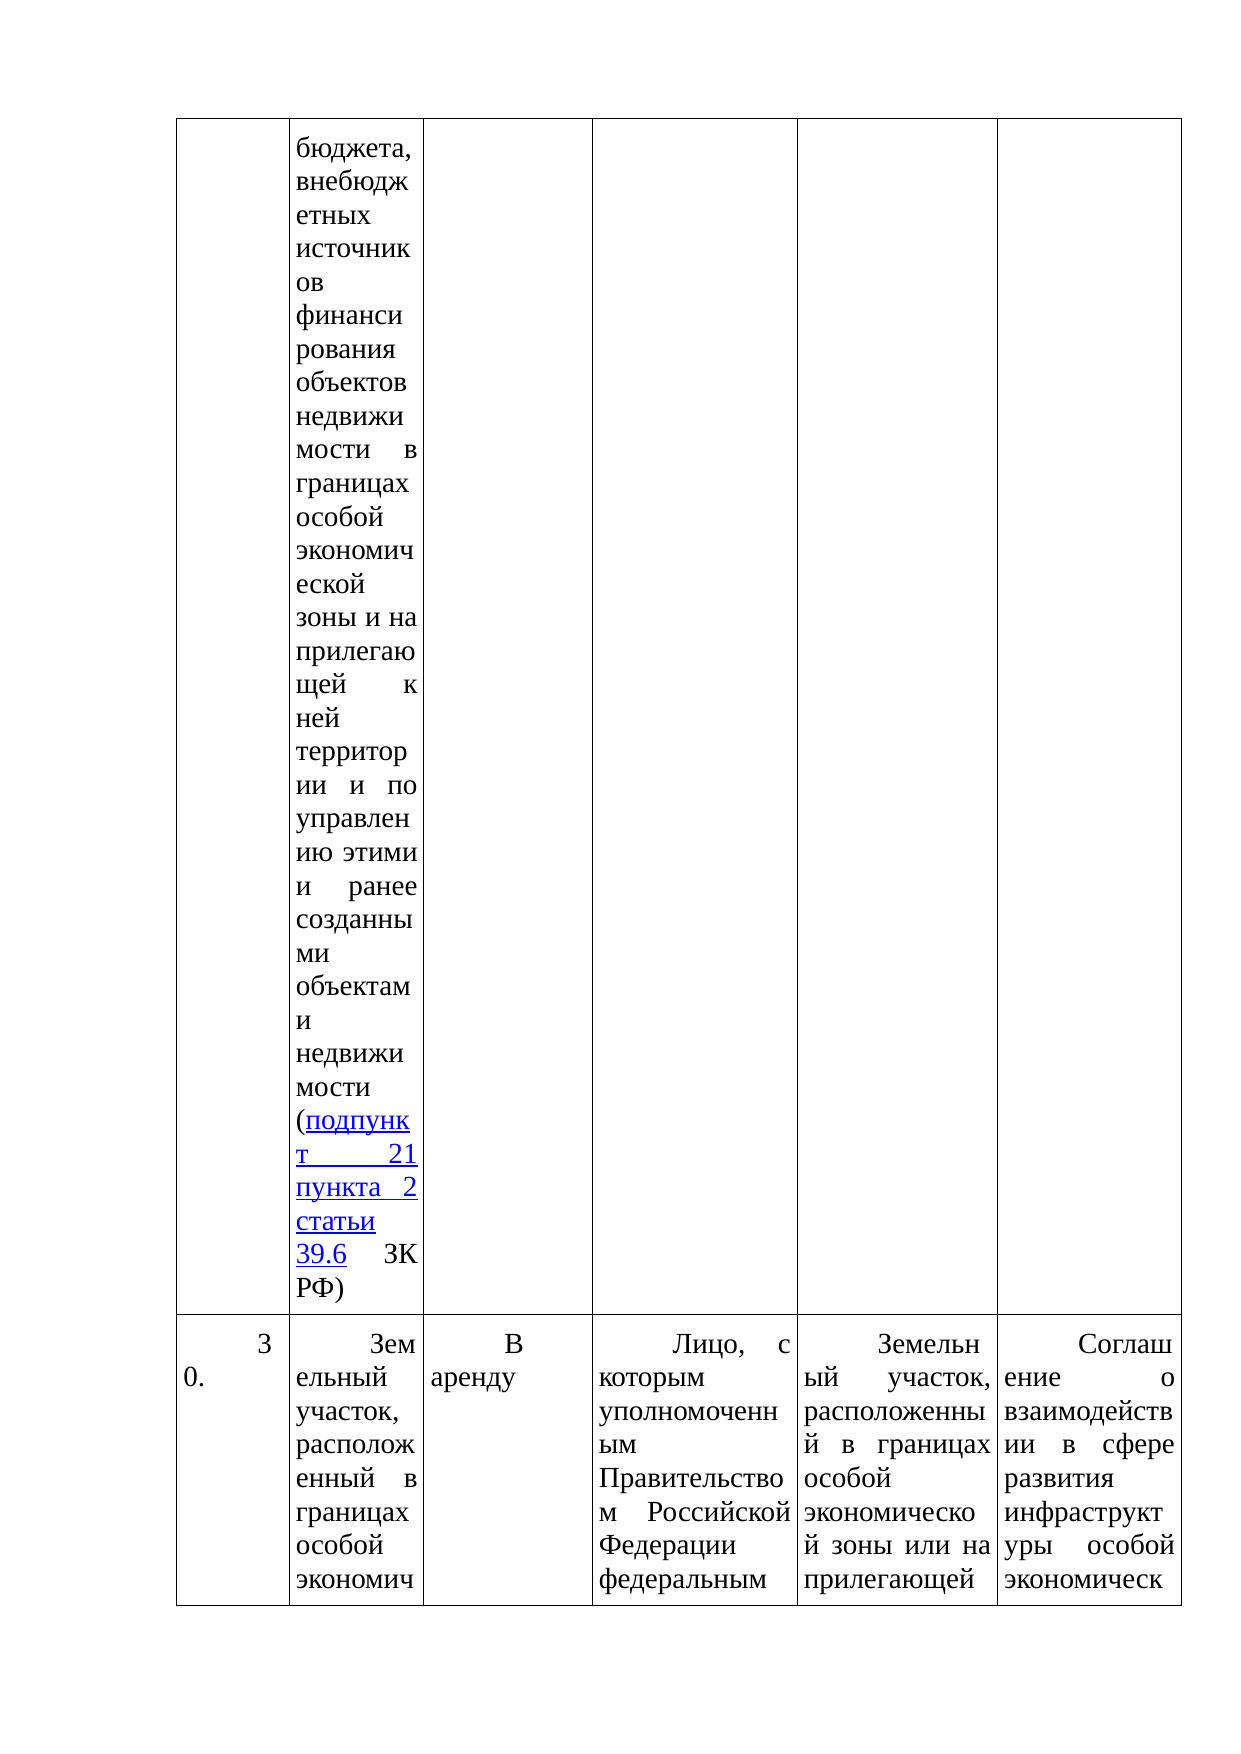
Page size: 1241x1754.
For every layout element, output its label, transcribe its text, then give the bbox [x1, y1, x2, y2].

table_cell 30. [177, 1315, 289, 1605]
table_cell бюджета, внебюджетных источников финансирования объектов недвижимости в границах особой экономической зоны и на прилегающей к ней территории и по управлению этими и ранее созданными объектами недвижимости (подпункт 21 пункта 2 статьи 39.6 ЗК РФ) [290, 119, 423, 1314]
table_cell [798, 119, 997, 1314]
table_cell Земельный участок, расположенный в границах особой экономической зоны или на прилегающей [798, 1315, 997, 1605]
table_cell Соглашение о взаимодействии в сфере развития инфраструктуры особой экономическ [998, 1315, 1181, 1605]
table_cell Лицо, с которым уполномоченным Правительством Российской Федерации федеральным [593, 1315, 797, 1605]
table_cell [177, 119, 289, 1314]
table_cell [424, 119, 592, 1314]
table_cell [998, 119, 1181, 1314]
table_cell Земельный участок, расположенный в границах особой экономич [290, 1315, 423, 1605]
table_cell [593, 119, 797, 1314]
table_cell В аренду [424, 1315, 592, 1605]
